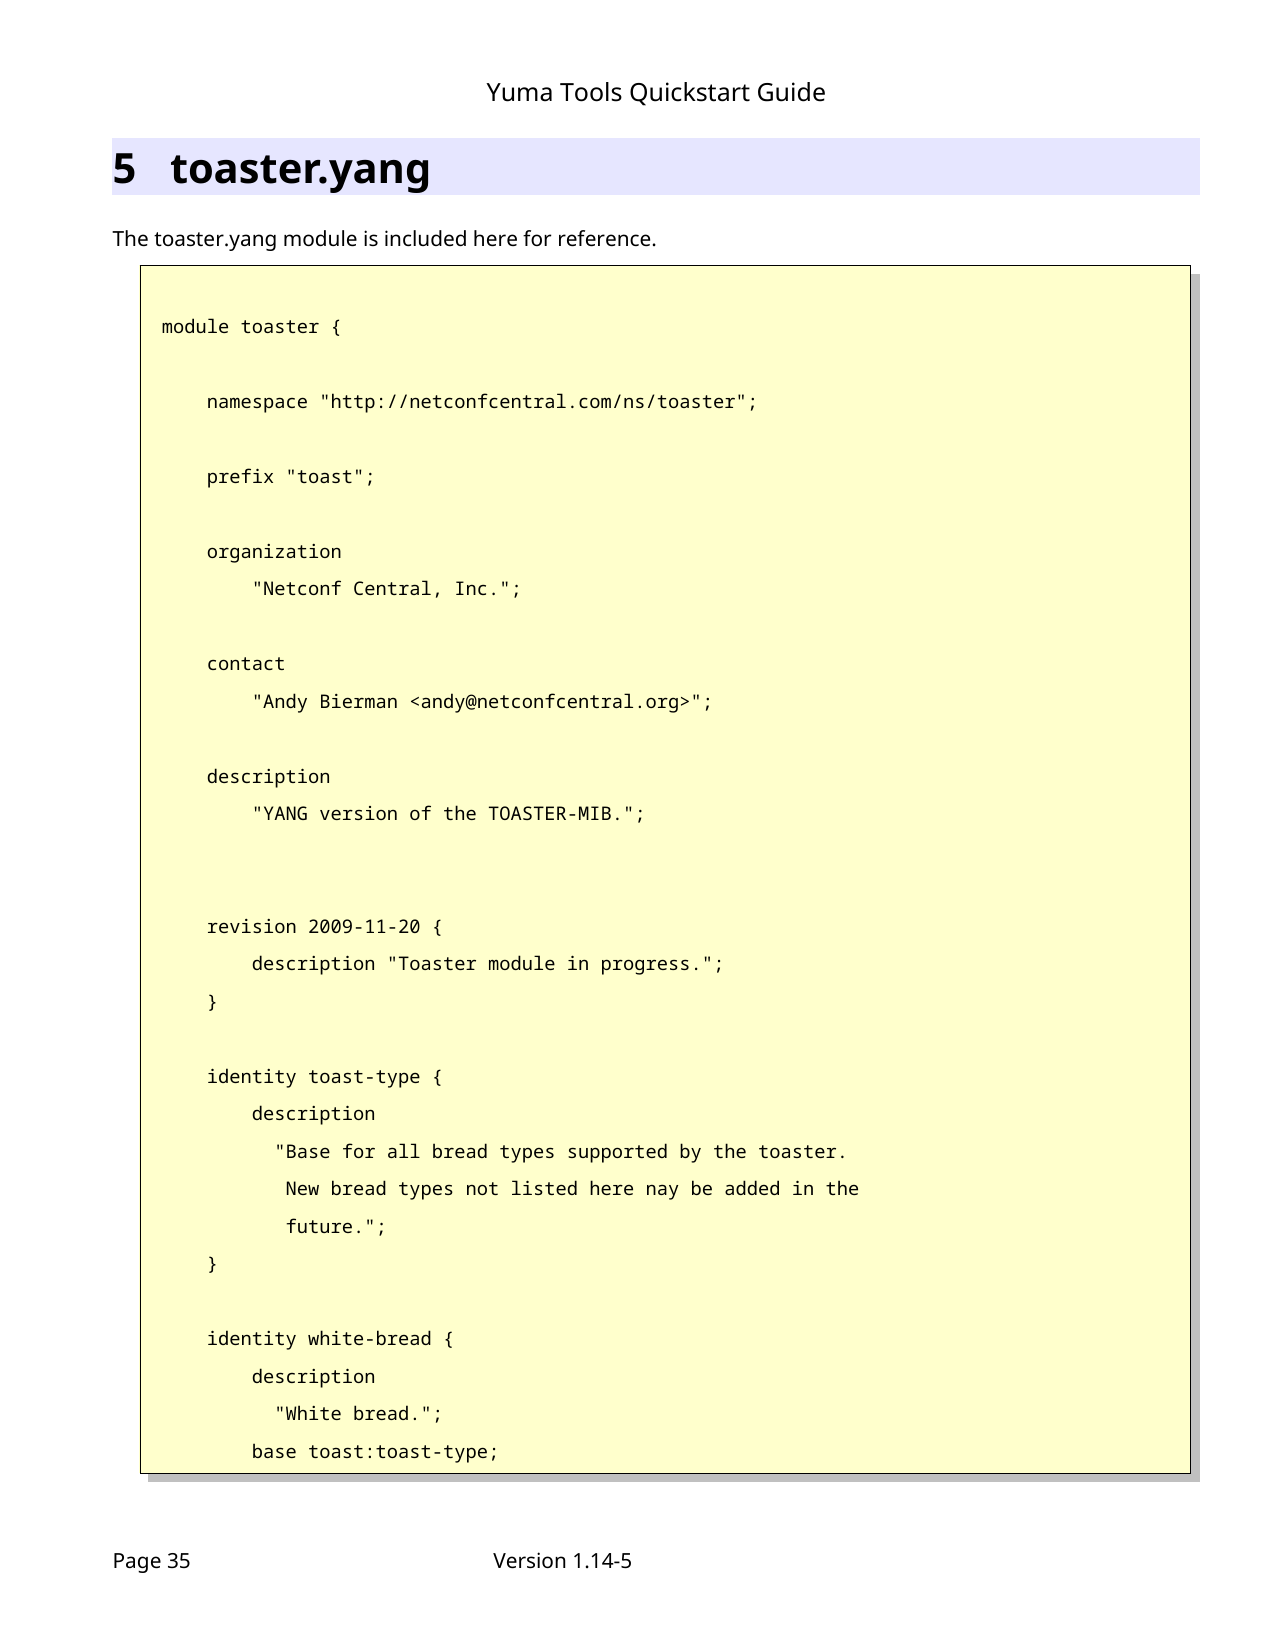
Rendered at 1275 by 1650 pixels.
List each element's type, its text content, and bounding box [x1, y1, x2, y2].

text description "Toaster module in progress."; [141, 940, 1190, 976]
text module toaster { [141, 303, 1190, 338]
text "Base for all bread types supported by the toaster. [141, 1128, 1190, 1163]
text } [141, 978, 1190, 1013]
text "Andy Bierman <andy@netconfcentral.org>"; [141, 678, 1190, 713]
text description [141, 753, 1190, 788]
text "YANG version of the TOASTER-MIB."; [141, 790, 1190, 826]
text The toaster.yang module is included here for reference. [112, 224, 1200, 253]
text "Netconf Central, Inc."; [141, 565, 1190, 601]
text description [141, 1353, 1190, 1388]
text prefix "toast"; [141, 453, 1190, 488]
text New bread types not listed here nay be added in the [141, 1165, 1190, 1201]
text "White bread."; [141, 1390, 1190, 1426]
text revision 2009-11-20 { [141, 903, 1190, 938]
text } [141, 1240, 1190, 1276]
text identity toast-type { [141, 1053, 1190, 1088]
text description [141, 1090, 1190, 1126]
text identity white-bread { [141, 1315, 1190, 1351]
text future."; [141, 1203, 1190, 1238]
text base toast:toast-type; [141, 1428, 1190, 1473]
subtitle toaster.yang [112, 138, 1200, 195]
text contact [141, 640, 1190, 676]
text organization [141, 528, 1190, 563]
text namespace "http://netconfcentral.com/ns/toaster"; [141, 378, 1190, 413]
